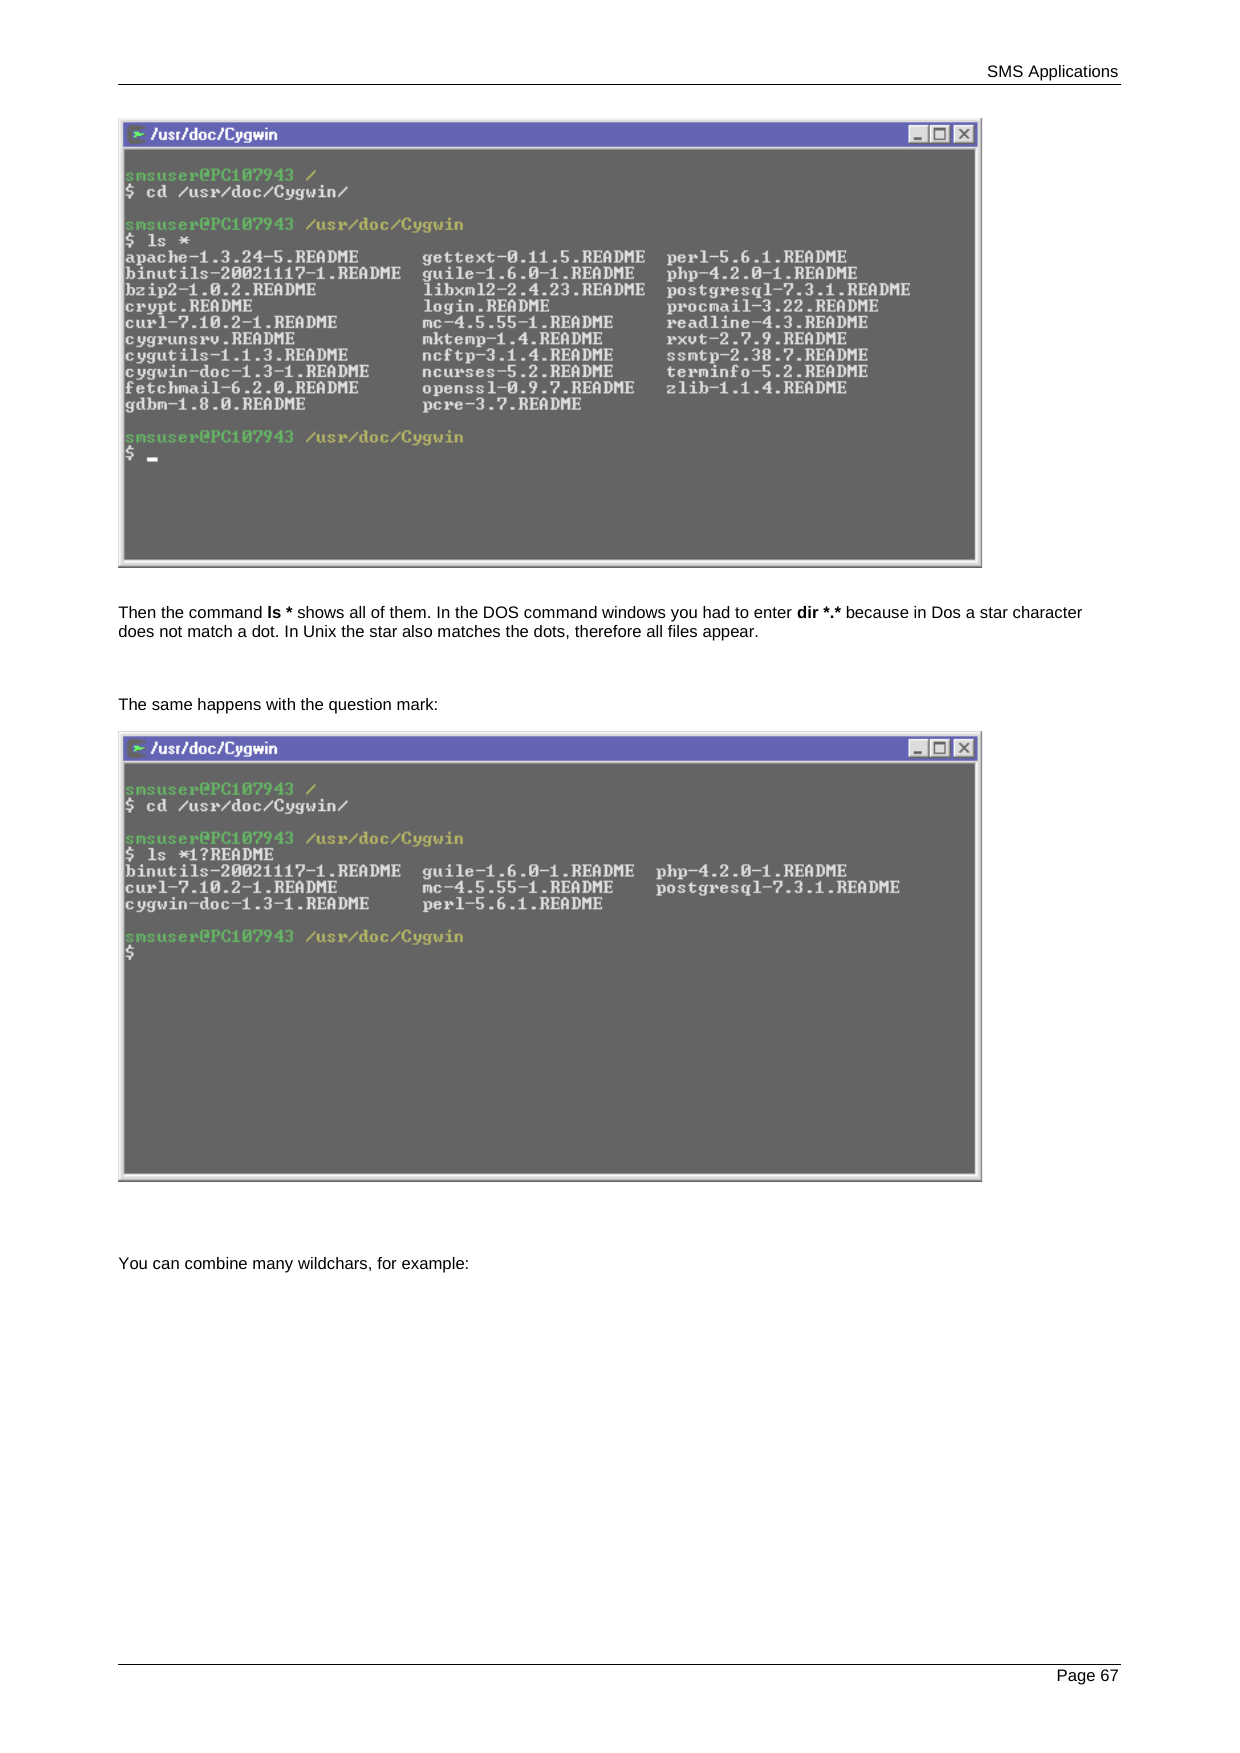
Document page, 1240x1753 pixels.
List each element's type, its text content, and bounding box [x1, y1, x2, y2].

text The same happens with the question mark: [118, 695, 1121, 714]
text You can combine many wildchars, for example: [118, 1254, 1121, 1273]
picture [118, 118, 983, 568]
picture [118, 731, 983, 1182]
text Then the command ls * shows all of them. In the DOS command windows you had to enter dir *.* because in Dos a star character does not match a dot. In Unix the star also matches the dots, therefore all files appear. [118, 604, 1121, 641]
